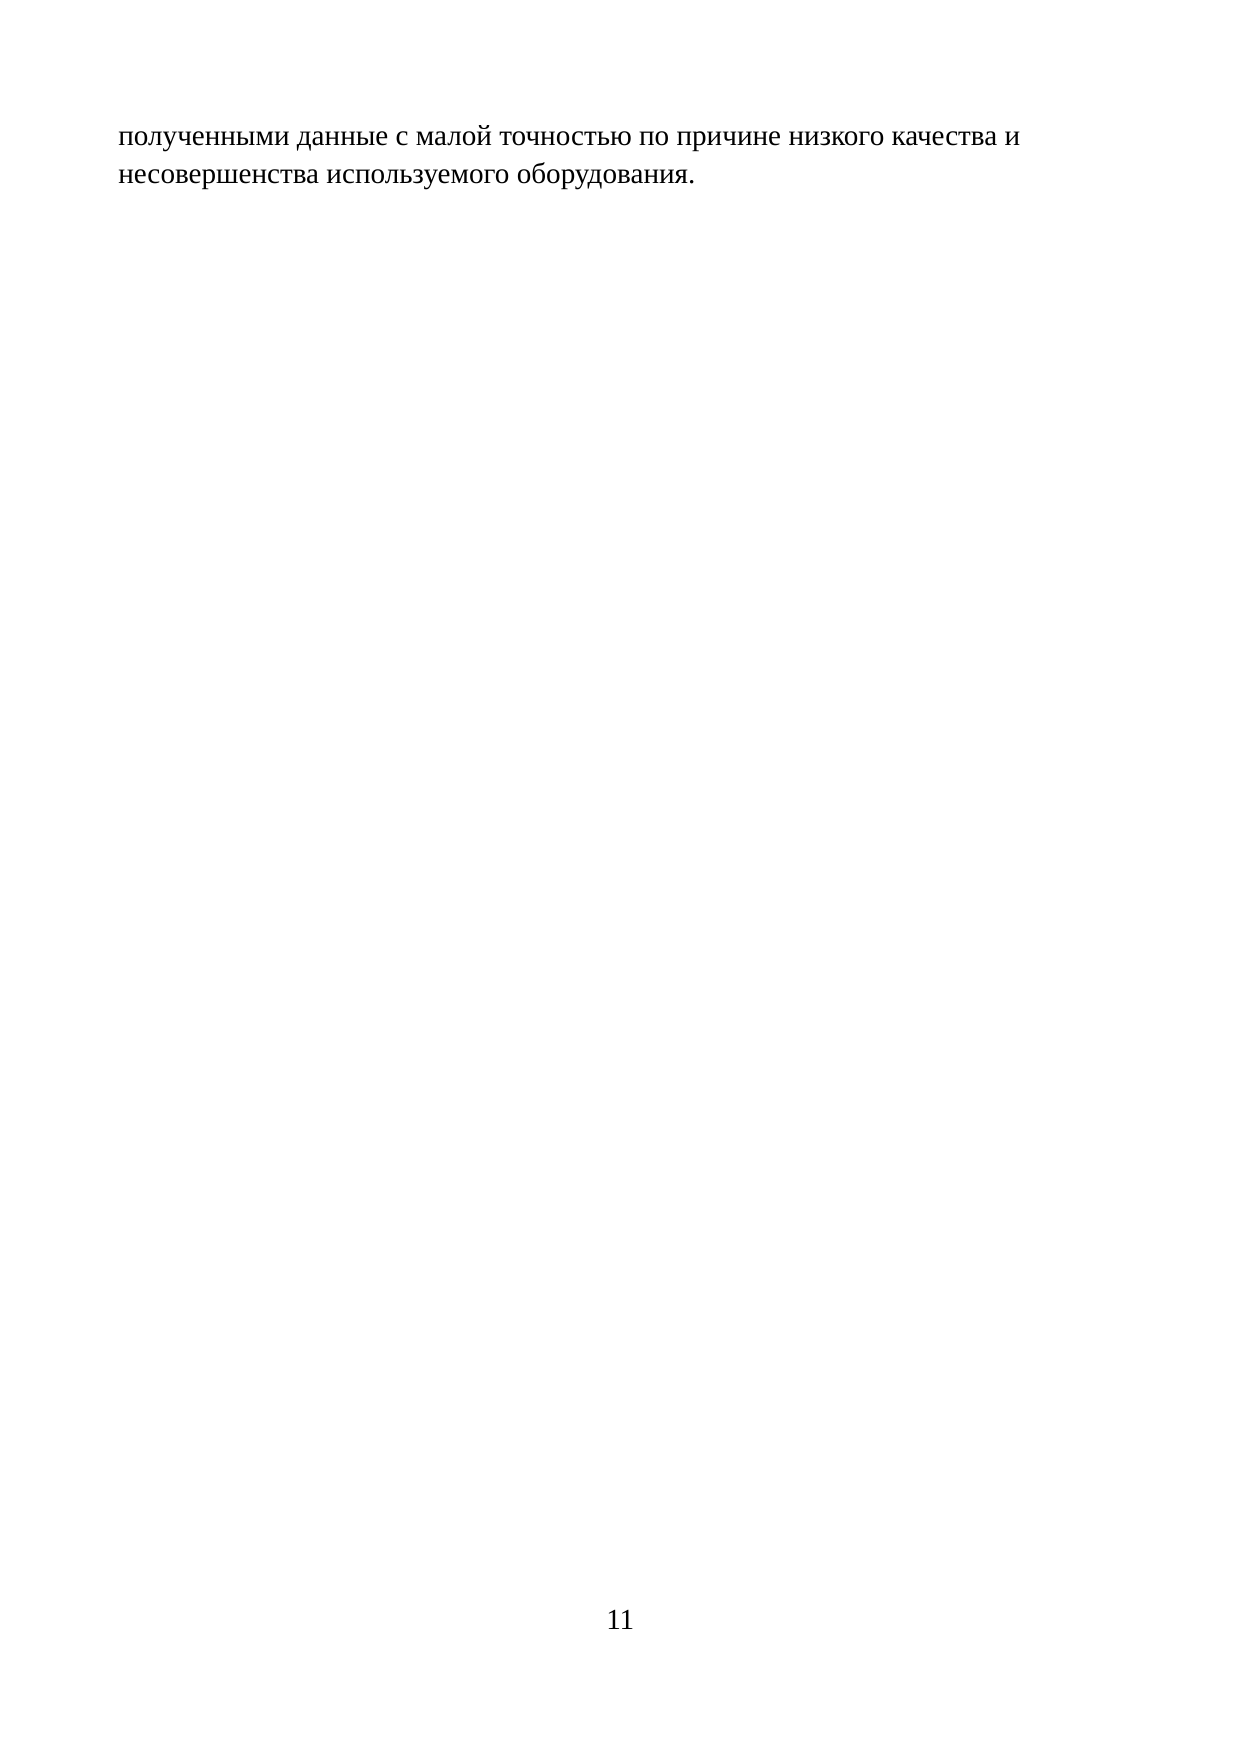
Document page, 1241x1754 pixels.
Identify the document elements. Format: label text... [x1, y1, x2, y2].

text полученными данные с малой точностью по причине низкого качества и несовершенства используемого оборудования. [118, 118, 1122, 190]
